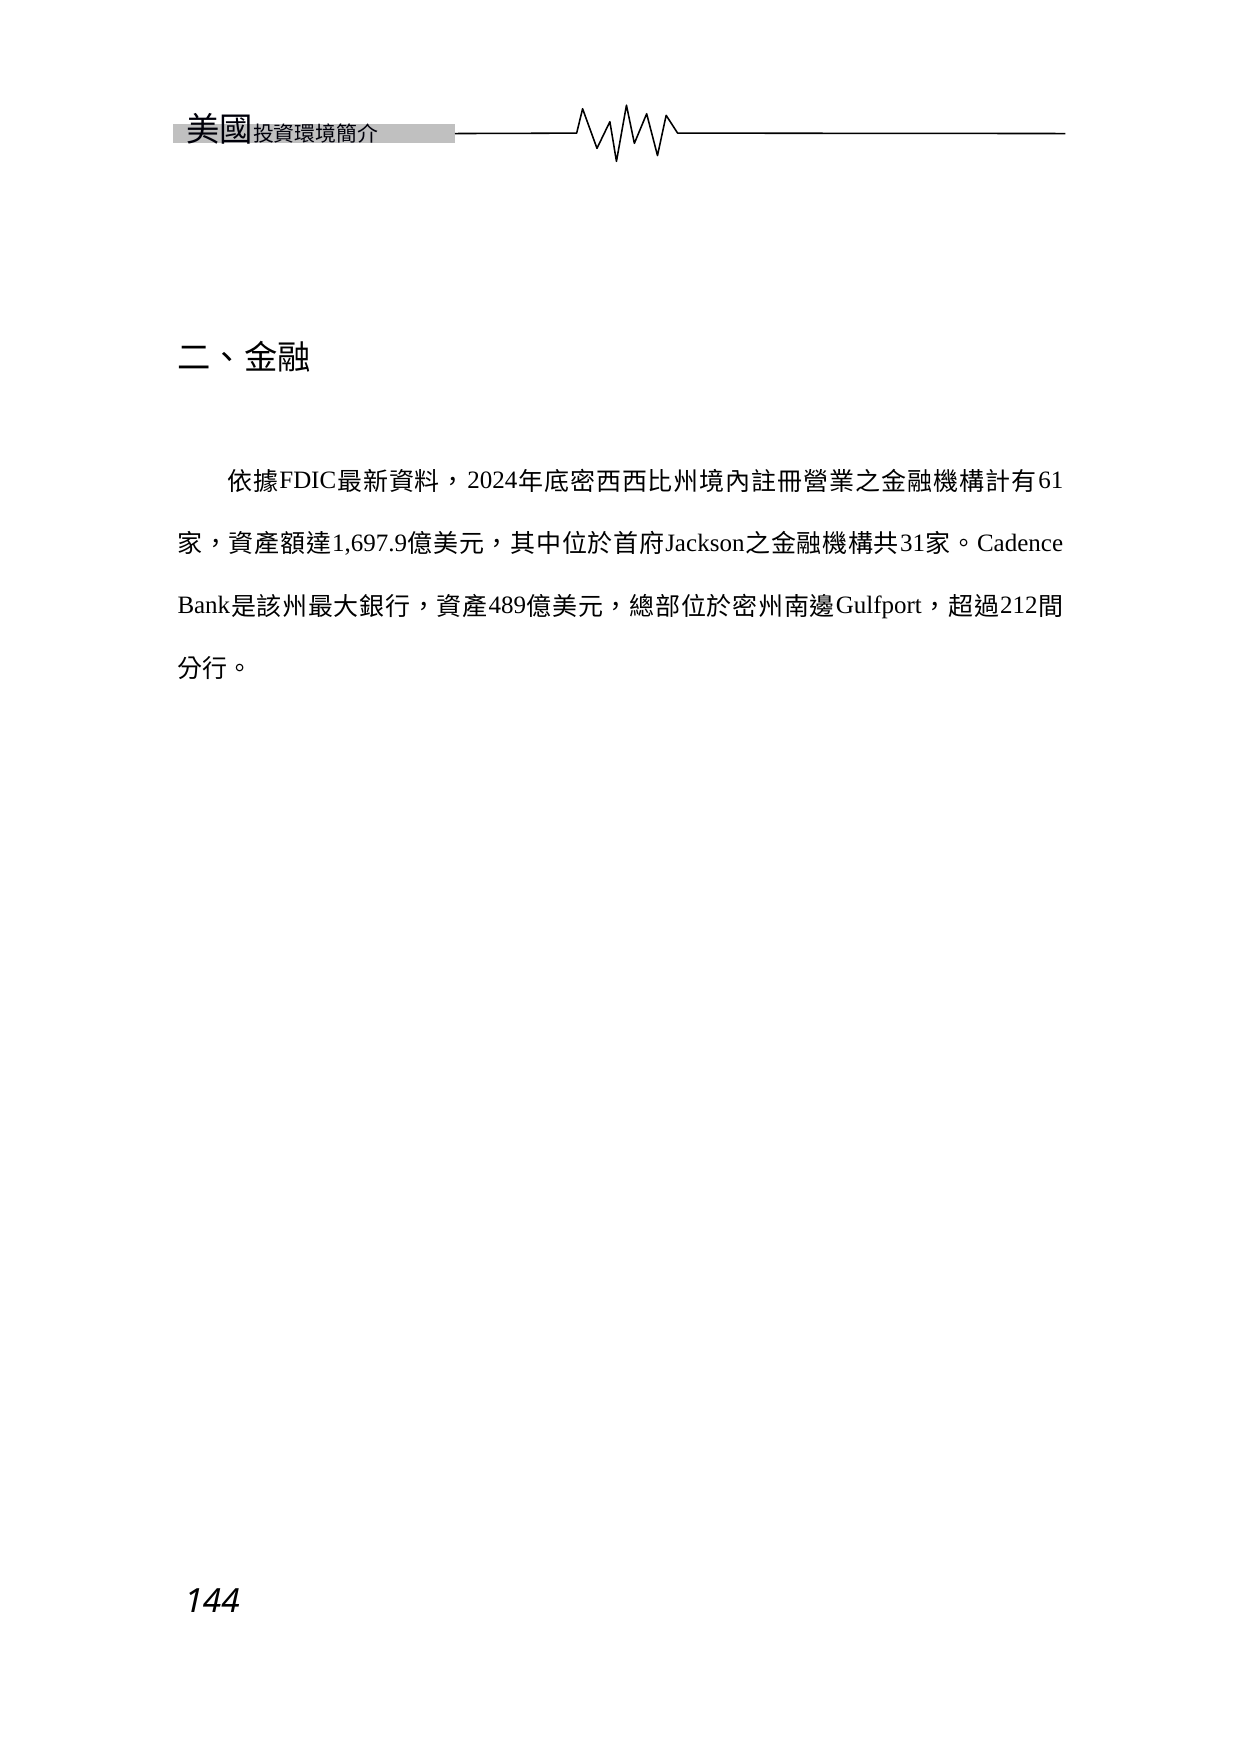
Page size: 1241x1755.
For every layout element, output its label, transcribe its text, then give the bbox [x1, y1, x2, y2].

text 二、金融 [177, 313, 1063, 375]
text 依據FDIC最新資料，2024年底密西西比州境內註冊營業之金融機構計有61家，資產額達1,697.9億美元，其中位於首府Jackson之金融機構共31家。Cadence Bank是該州最大銀行，資產489億美元，總部位於密州南邊Gulfport，超過212間分行。 [177, 438, 1063, 688]
